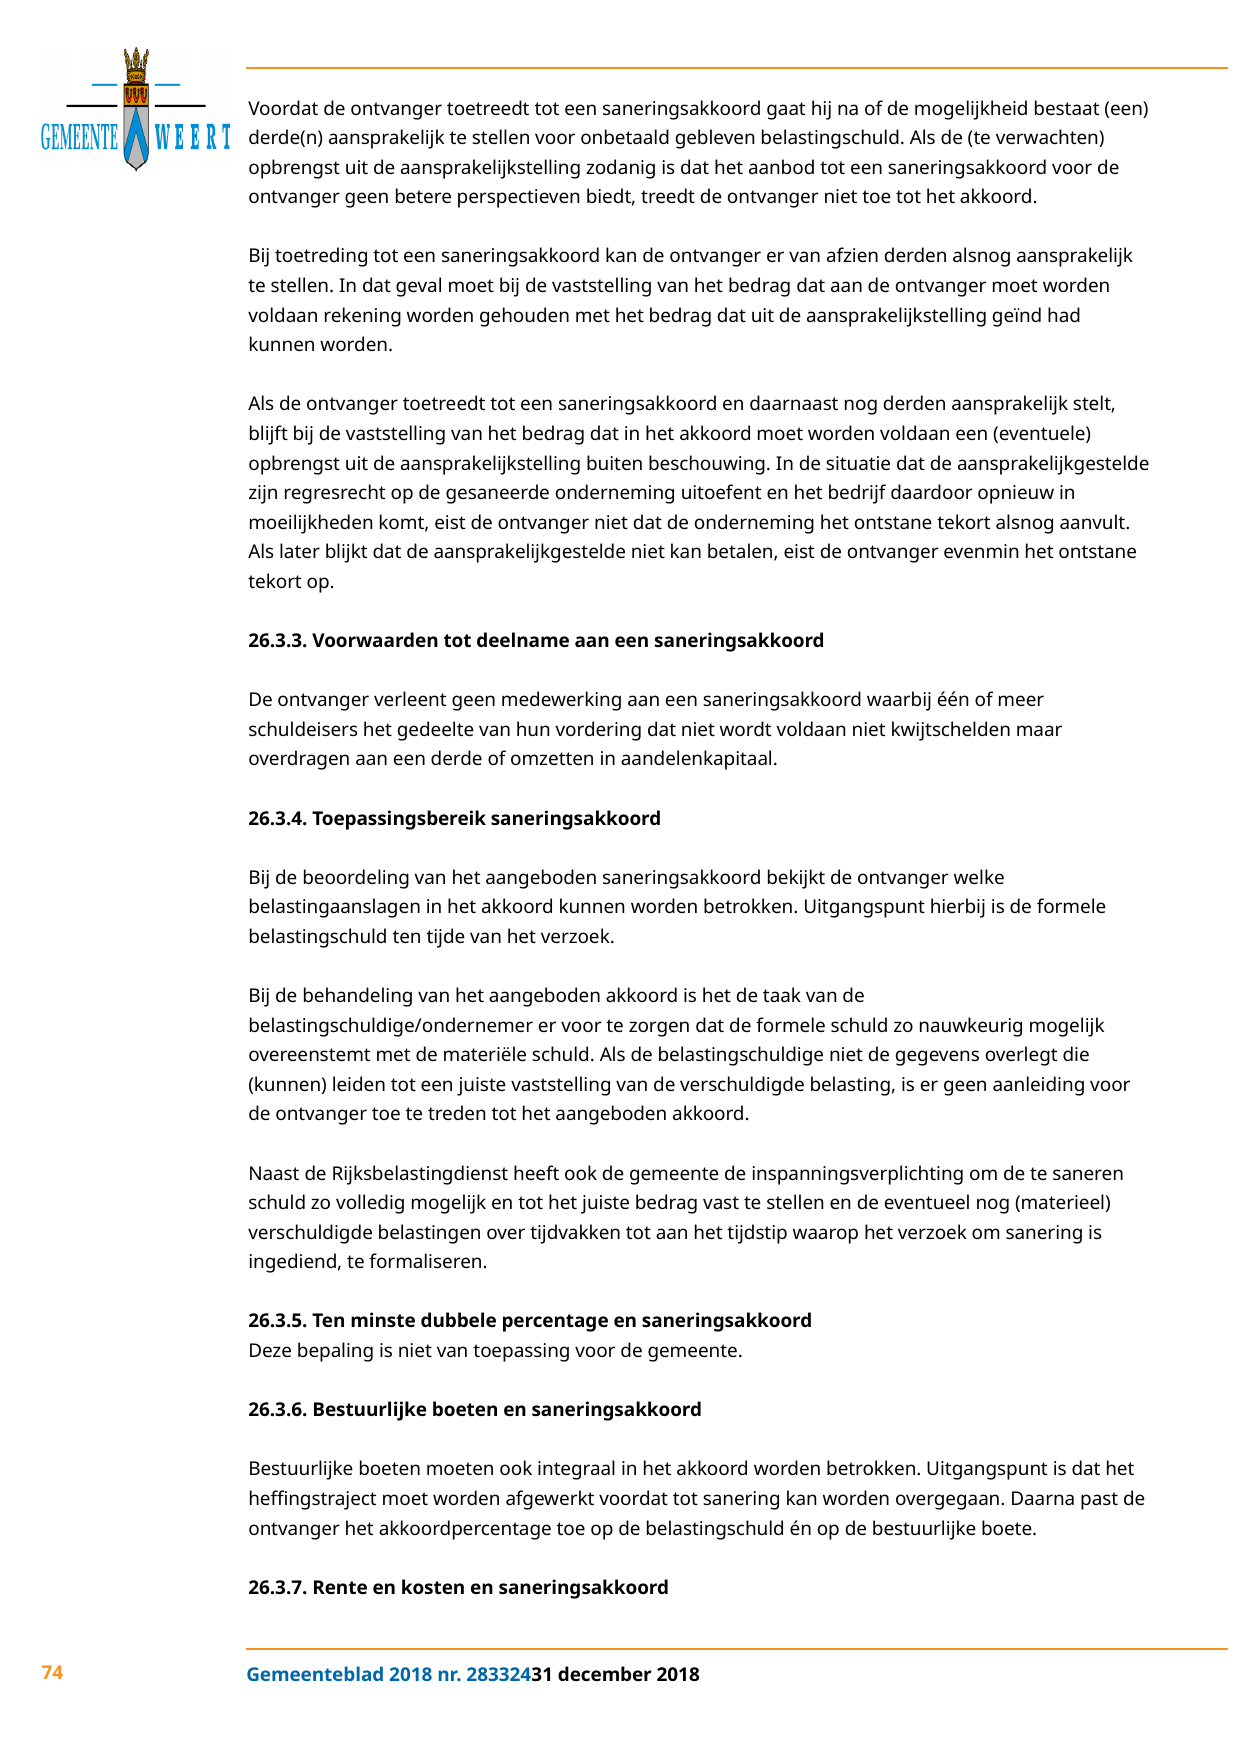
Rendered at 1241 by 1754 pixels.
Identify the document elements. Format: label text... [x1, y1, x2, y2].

text Bestuurlijke boeten moeten ook integraal in het akkoord worden betrokken. Uitgangspunt is dat het heffingstraject moet worden afgewerkt voordat tot sanering kan worden overgegaan. Daarna past de ontvanger het akkoordpercentage toe op de belastingschuld én op de bestuurlijke boete. [248, 1456, 1152, 1541]
text De ontvanger verleent geen medewerking aan een saneringsakkoord waarbij één of meer schuldeisers het gedeelte van hun vordering dat niet wordt voldaan niet kwijtschelden maar overdragen aan een derde of omzetten in aandelenkapitaal. [248, 686, 1152, 771]
text Voordat de ontvanger toetreedt tot een saneringsakkoord gaat hij na of de mogelijkheid bestaat (een) derde(n) aansprakelijk te stellen voor onbetaald gebleven belastingschuld. Als de (te verwachten) opbrengst uit de aansprakelijkstelling zodanig is dat het aanbod tot een saneringsakkoord voor de ontvanger geen betere perspectieven biedt, treedt de ontvanger niet toe tot het akkoord. [248, 95, 1152, 209]
text Deze bepaling is niet van toepassing voor de gemeente. [248, 1337, 1152, 1363]
text 26.3.6. Bestuurlijke boeten en saneringsakkoord [248, 1396, 1152, 1422]
text 26.3.4. Toepassingsbereik saneringsakkoord [248, 805, 1152, 831]
text 26.3.7. Rente en kosten en saneringsakkoord [248, 1574, 1152, 1600]
text Bij de behandeling van het aangeboden akkoord is het de taak van de belastingschuldige/ondernemer er voor te zorgen dat de formele schuld zo nauwkeurig mogelijk overeenstemt met de materiële schuld. Als de belastingschuldige niet de gegevens overlegt die (kunnen) leiden tot een juiste vaststelling van de verschuldigde belasting, is er geen aanleiding voor de ontvanger toe te treden tot het aangeboden akkoord. [248, 982, 1152, 1126]
picture [41, 47, 231, 172]
text Bij de beoordeling van het aangeboden saneringsakkoord bekijkt de ontvanger welke belastingaanslagen in het akkoord kunnen worden betrokken. Uitgangspunt hierbij is de formele belastingschuld ten tijde van het verzoek. [248, 864, 1152, 949]
text Bij toetreding tot een saneringsakkoord kan de ontvanger er van afzien derden alsnog aansprakelijk te stellen. In dat geval moet bij de vaststelling van het bedrag dat aan de ontvanger moet worden voldaan rekening worden gehouden met het bedrag dat uit de aansprakelijkstelling geïnd had kunnen worden. [248, 243, 1152, 357]
text Als de ontvanger toetreedt tot een saneringsakkoord en daarnaast nog derden aansprakelijk stelt, blijft bij de vaststelling van het bedrag dat in het akkoord moet worden voldaan een (eventuele) opbrengst uit de aansprakelijkstelling buiten beschouwing. In de situatie dat de aansprakelijkgestelde zijn regresrecht op de gesaneerde onderneming uitoefent en het bedrijf daardoor opnieuw in moeilijkheden komt, eist de ontvanger niet dat de onderneming het ontstane tekort alsnog aanvult. Als later blijkt dat de aansprakelijkgestelde niet kan betalen, eist de ontvanger evenmin het ontstane tekort op. [248, 391, 1152, 594]
text 26.3.5. Ten minste dubbele percentage en saneringsakkoord [248, 1308, 1152, 1333]
text 26.3.3. Voorwaarden tot deelname aan een saneringsakkoord [248, 627, 1152, 653]
text Naast de Rijksbelastingdienst heeft ook de gemeente de inspanningsverplichting om de te saneren schuld zo volledig mogelijk en tot het juiste bedrag vast te stellen en de eventueel nog (materieel) verschuldigde belastingen over tijdvakken tot aan het tijdstip waarop het verzoek om sanering is ingediend, te formaliseren. [248, 1160, 1152, 1274]
